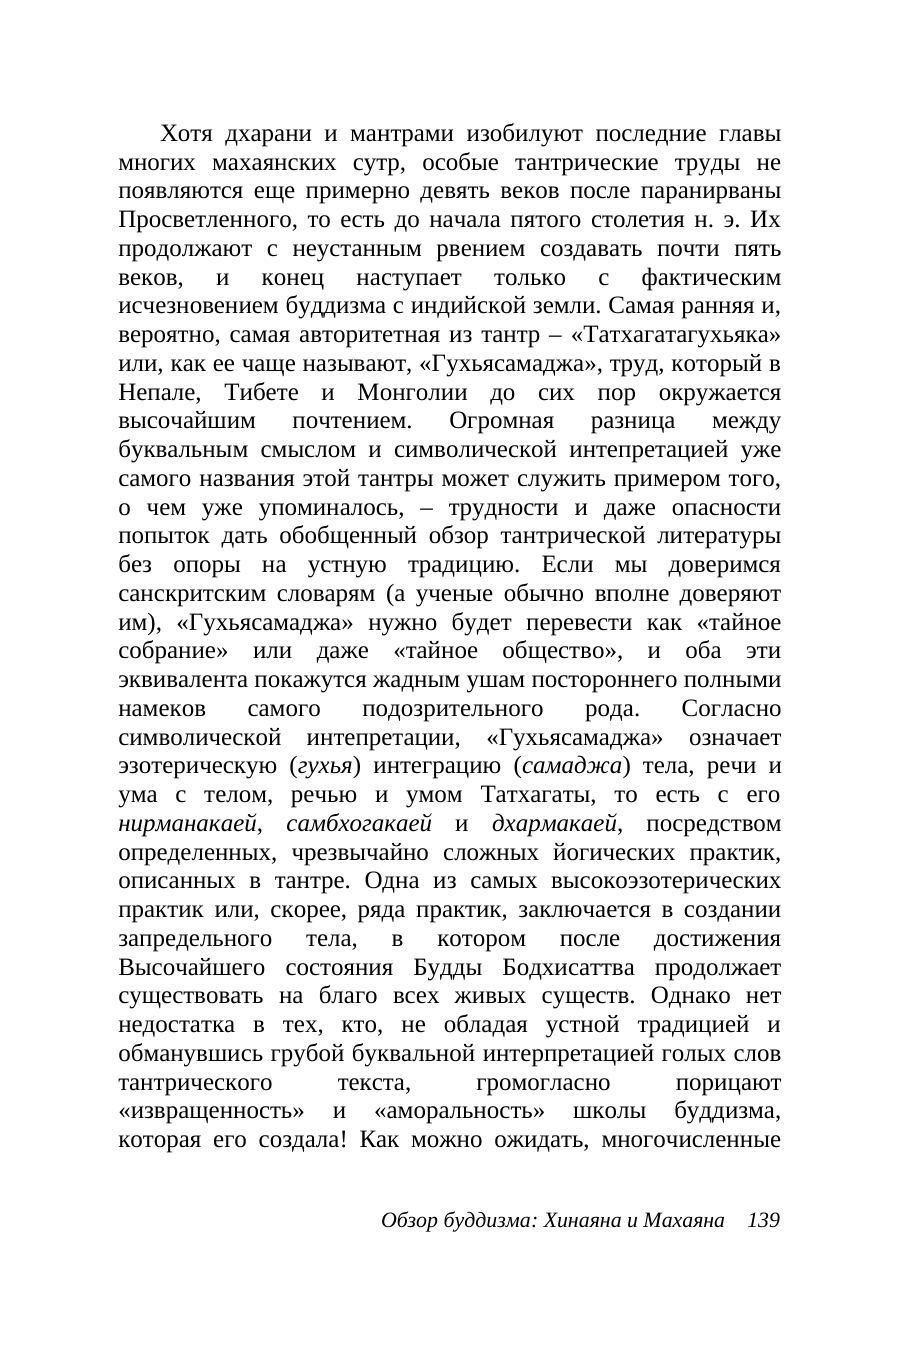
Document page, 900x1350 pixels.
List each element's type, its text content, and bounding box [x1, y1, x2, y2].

text Хотя дхарани и мантрами изобилуют последние главы многих махаянских сутр, особые тантрические труды не появляются еще примерно девять веков после паранирваны Просветленного, то есть до начала пятого столетия н. э. Их продолжают с неустанным рвением создавать почти пять веков, и конец наступает только с фактическим исчезновением буддизма с индийской земли. Самая ранняя и, вероятно, самая авторитетная из тантр – «Татхагатагухьяка» или, как ее чаще называют, «Гухьясамаджа», труд, который в Непале, Тибете и Монголии до сих пор окружается высочайшим почтением. Огромная разница между буквальным смыслом и символической интепретацией уже самого названия этой тантры может служить примером того, о чем уже упоминалось, – трудности и даже опасности попыток дать обобщенный обзор тантрической литературы без опоры на устную традицию. Если мы доверимся санскритским словарям (а ученые обычно вполне доверяют им), «Гухьясамаджа» нужно будет перевести как «тайное собрание» или даже «тайное общество», и оба эти эквивалента покажутся жадным ушам постороннего полными намеков самого подозрительного рода. Согласно символической интепретации, «Гухьясамаджа» означает эзотерическую (гухья) интеграцию (самаджа) тела, речи и ума с телом, речью и умом Татхагаты, то есть с его нирманакаей, самбхогакаей и дхармакаей, посредством определенных, чрезвычайно сложных йогических практик, описанных в тантре. Одна из самых высокоэзотерических практик или, скорее, ряда практик, заключается в создании запредельного тела, в котором после достижения Высочайшего состояния Будды Бодхисаттва продолжает существовать на благо всех живых существ. Однако нет недостатка в тех, кто, не обладая устной традицией и обманувшись грубой буквальной интерпретацией голых слов тантрического текста, громогласно порицают «извращенность» и «аморальность» школы буддизма, которая его создала! Как можно ожидать, многочисленные [118, 118, 782, 1153]
